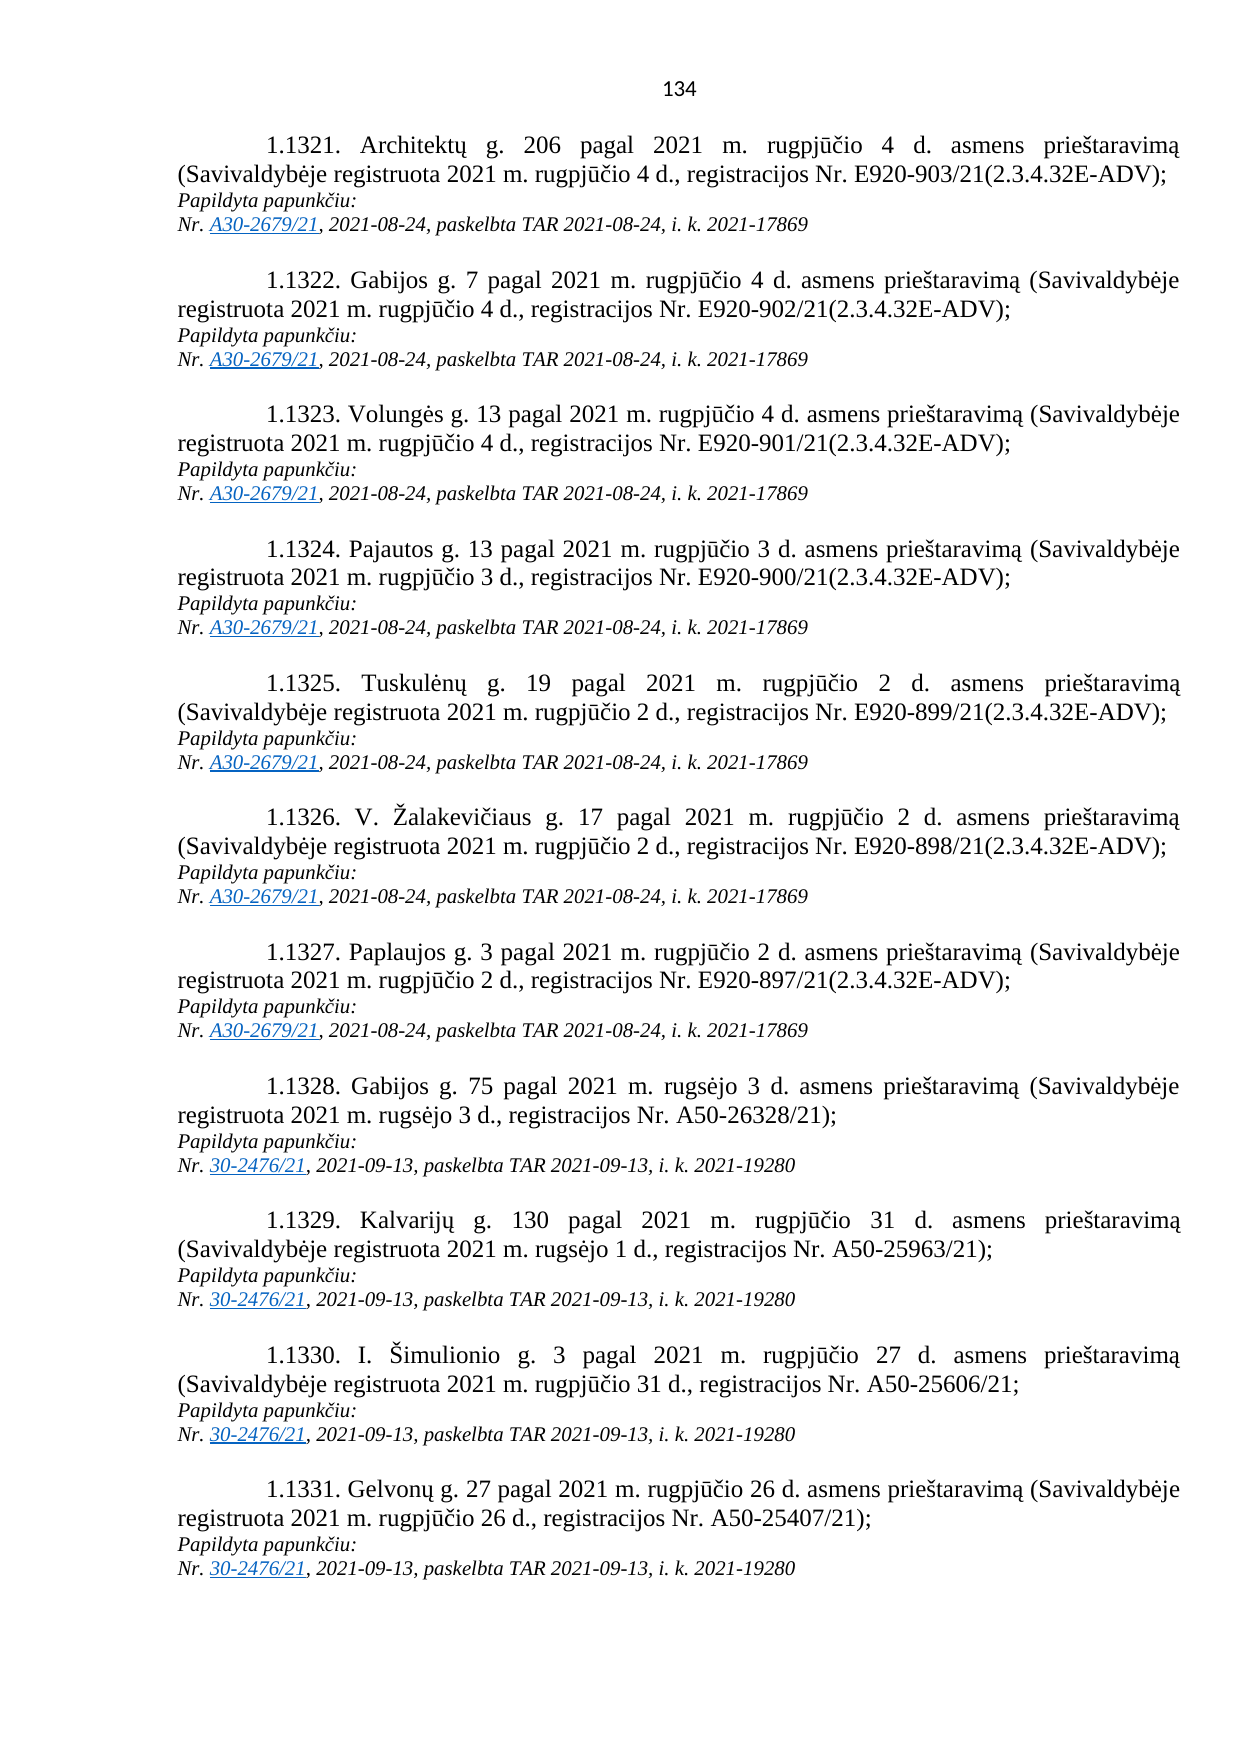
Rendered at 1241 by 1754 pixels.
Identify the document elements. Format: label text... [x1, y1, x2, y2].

text 1.1325. Tuskulėnų g. 19 pagal 2021 m. rugpjūčio 2 d. asmens prieštaravimą (Savivaldybėje registruota 2021 m. rugpjūčio 2 d., registracijos Nr. E920-899/21(2.3.4.32E-ADV); [177, 668, 1181, 726]
text Papildyta papunkčiu: [177, 457, 1181, 481]
text 1.1323. Volungės g. 13 pagal 2021 m. rugpjūčio 4 d. asmens prieštaravimą (Savivaldybėje registruota 2021 m. rugpjūčio 4 d., registracijos Nr. E920-901/21(2.3.4.32E-ADV); [177, 399, 1181, 457]
text Nr. A30-2679/21, 2021-08-24, paskelbta TAR 2021-08-24, i. k. 2021-17869 [177, 615, 1181, 639]
text 1.1330. I. Šimulionio g. 3 pagal 2021 m. rugpjūčio 27 d. asmens prieštaravimą (Savivaldybėje registruota 2021 m. rugpjūčio 31 d., registracijos Nr. A50-25606/21; [177, 1340, 1181, 1397]
text Nr. A30-2679/21, 2021-08-24, paskelbta TAR 2021-08-24, i. k. 2021-17869 [177, 212, 1181, 236]
text Papildyta papunkčiu: [177, 591, 1181, 615]
text 1.1324. Pajautos g. 13 pagal 2021 m. rugpjūčio 3 d. asmens prieštaravimą (Savivaldybėje registruota 2021 m. rugpjūčio 3 d., registracijos Nr. E920-900/21(2.3.4.32E-ADV); [177, 534, 1181, 591]
text Papildyta papunkčiu: [177, 1263, 1181, 1287]
text Papildyta papunkčiu: [177, 860, 1181, 884]
text 1.1329. Kalvarijų g. 130 pagal 2021 m. rugpjūčio 31 d. asmens prieštaravimą (Savivaldybėje registruota 2021 m. rugsėjo 1 d., registracijos Nr. A50-25963/21); [177, 1206, 1181, 1263]
text 1.1327. Paplaujos g. 3 pagal 2021 m. rugpjūčio 2 d. asmens prieštaravimą (Savivaldybėje registruota 2021 m. rugpjūčio 2 d., registracijos Nr. E920-897/21(2.3.4.32E-ADV); [177, 937, 1181, 994]
text Papildyta papunkčiu: [177, 1129, 1181, 1153]
text Papildyta papunkčiu: [177, 322, 1181, 347]
text Nr. A30-2679/21, 2021-08-24, paskelbta TAR 2021-08-24, i. k. 2021-17869 [177, 884, 1181, 908]
text Nr. A30-2679/21, 2021-08-24, paskelbta TAR 2021-08-24, i. k. 2021-17869 [177, 1018, 1181, 1042]
text Papildyta papunkčiu: [177, 726, 1181, 750]
text Papildyta papunkčiu: [177, 1532, 1181, 1556]
text Nr. 30-2476/21, 2021-09-13, paskelbta TAR 2021-09-13, i. k. 2021-19280 [177, 1287, 1181, 1311]
text Nr. A30-2679/21, 2021-08-24, paskelbta TAR 2021-08-24, i. k. 2021-17869 [177, 347, 1181, 371]
text 1.1331. Gelvonų g. 27 pagal 2021 m. rugpjūčio 26 d. asmens prieštaravimą (Savivaldybėje registruota 2021 m. rugpjūčio 26 d., registracijos Nr. A50-25407/21); [177, 1474, 1181, 1532]
text Papildyta papunkčiu: [177, 188, 1181, 212]
text Nr. A30-2679/21, 2021-08-24, paskelbta TAR 2021-08-24, i. k. 2021-17869 [177, 750, 1181, 774]
text Nr. 30-2476/21, 2021-09-13, paskelbta TAR 2021-09-13, i. k. 2021-19280 [177, 1422, 1181, 1446]
text 1.1322. Gabijos g. 7 pagal 2021 m. rugpjūčio 4 d. asmens prieštaravimą (Savivaldybėje registruota 2021 m. rugpjūčio 4 d., registracijos Nr. E920-902/21(2.3.4.32E-ADV); [177, 265, 1181, 322]
text Nr. 30-2476/21, 2021-09-13, paskelbta TAR 2021-09-13, i. k. 2021-19280 [177, 1153, 1181, 1177]
text Nr. A30-2679/21, 2021-08-24, paskelbta TAR 2021-08-24, i. k. 2021-17869 [177, 481, 1181, 505]
text 1.1321. Architektų g. 206 pagal 2021 m. rugpjūčio 4 d. asmens prieštaravimą (Savivaldybėje registruota 2021 m. rugpjūčio 4 d., registracijos Nr. E920-903/21(2.3.4.32E-ADV); [177, 131, 1181, 188]
text Papildyta papunkčiu: [177, 994, 1181, 1018]
text Papildyta papunkčiu: [177, 1397, 1181, 1422]
text 1.1328. Gabijos g. 75 pagal 2021 m. rugsėjo 3 d. asmens prieštaravimą (Savivaldybėje registruota 2021 m. rugsėjo 3 d., registracijos Nr. A50-26328/21); [177, 1071, 1181, 1129]
text Nr. 30-2476/21, 2021-09-13, paskelbta TAR 2021-09-13, i. k. 2021-19280 [177, 1556, 1181, 1580]
text 1.1326. V. Žalakevičiaus g. 17 pagal 2021 m. rugpjūčio 2 d. asmens prieštaravimą (Savivaldybėje registruota 2021 m. rugpjūčio 2 d., registracijos Nr. E920-898/21(2.3.4.32E-ADV); [177, 802, 1181, 860]
